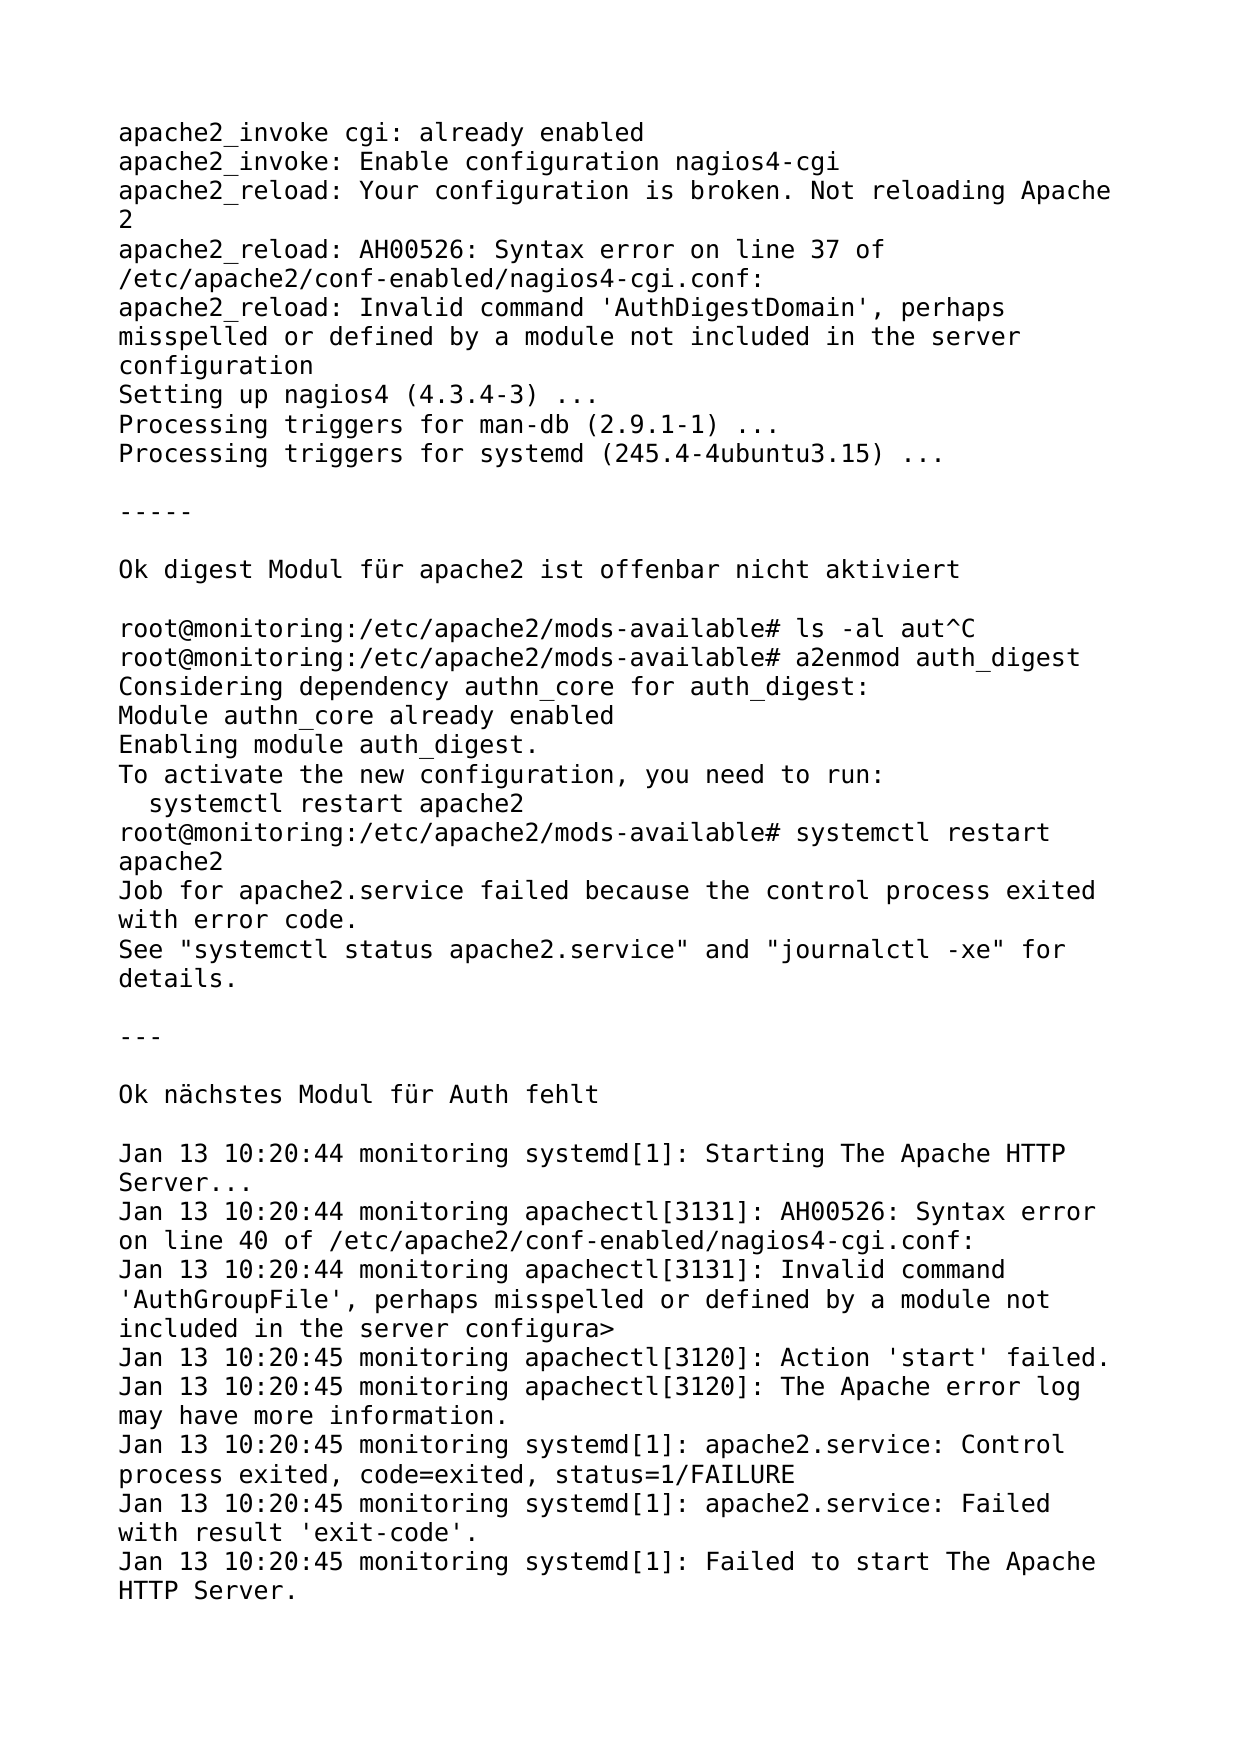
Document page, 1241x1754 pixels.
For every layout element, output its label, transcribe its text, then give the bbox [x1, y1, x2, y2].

text apache2_invoke cgi: already enabled apache2_invoke: Enable configuration nagios4-cgi apache2_reload: Your configuration is broken. Not reloading Apache 2 apache2_reload: AH00526: Syntax error on line 37 of /etc/apache2/conf-enabled/nagios4-cgi.conf: apache2_reload: Invalid command 'AuthDigestDomain', perhaps misspelled or defined by a module not included in the server configuration Setting up nagios4 (4.3.4-3) ... Processing triggers for man-db (2.9.1-1) ... Processing triggers for systemd (245.4-4ubuntu3.15) ... ----- Ok digest Modul für apache2 ist offenbar nicht aktiviert root@monitoring:/etc/apache2/mods-available# ls -al aut^C root@monitoring:/etc/apache2/mods-available# a2enmod auth_digest Considering dependency authn_core for auth_digest: Module authn_core already enabled Enabling module auth_digest. To activate the new configuration, you need to run: systemctl restart apache2 root@monitoring:/etc/apache2/mods-available# systemctl restart apache2 Job for apache2.service failed because the control process exited with error code. See "systemctl status apache2.service" and "journalctl -xe" for details. --- Ok nächstes Modul für Auth fehlt Jan 13 10:20:44 monitoring systemd[1]: Starting The Apache HTTP Server... Jan 13 10:20:44 monitoring apachectl[3131]: AH00526: Syntax error on line 40 of /etc/apache2/conf-enabled/nagios4-cgi.conf: Jan 13 10:20:44 monitoring apachectl[3131]: Invalid command 'AuthGroupFile', perhaps misspelled or defined by a module not included in the server configura> Jan 13 10:20:45 monitoring apachectl[3120]: Action 'start' failed. Jan 13 10:20:45 monitoring apachectl[3120]: The Apache error log may have more information. Jan 13 10:20:45 monitoring systemd[1]: apache2.service: Control process exited, code=exited, status=1/FAILURE Jan 13 10:20:45 monitoring systemd[1]: apache2.service: Failed with result 'exit-code'. Jan 13 10:20:45 monitoring systemd[1]: Failed to start The Apache HTTP Server. [118, 118, 1122, 1635]
